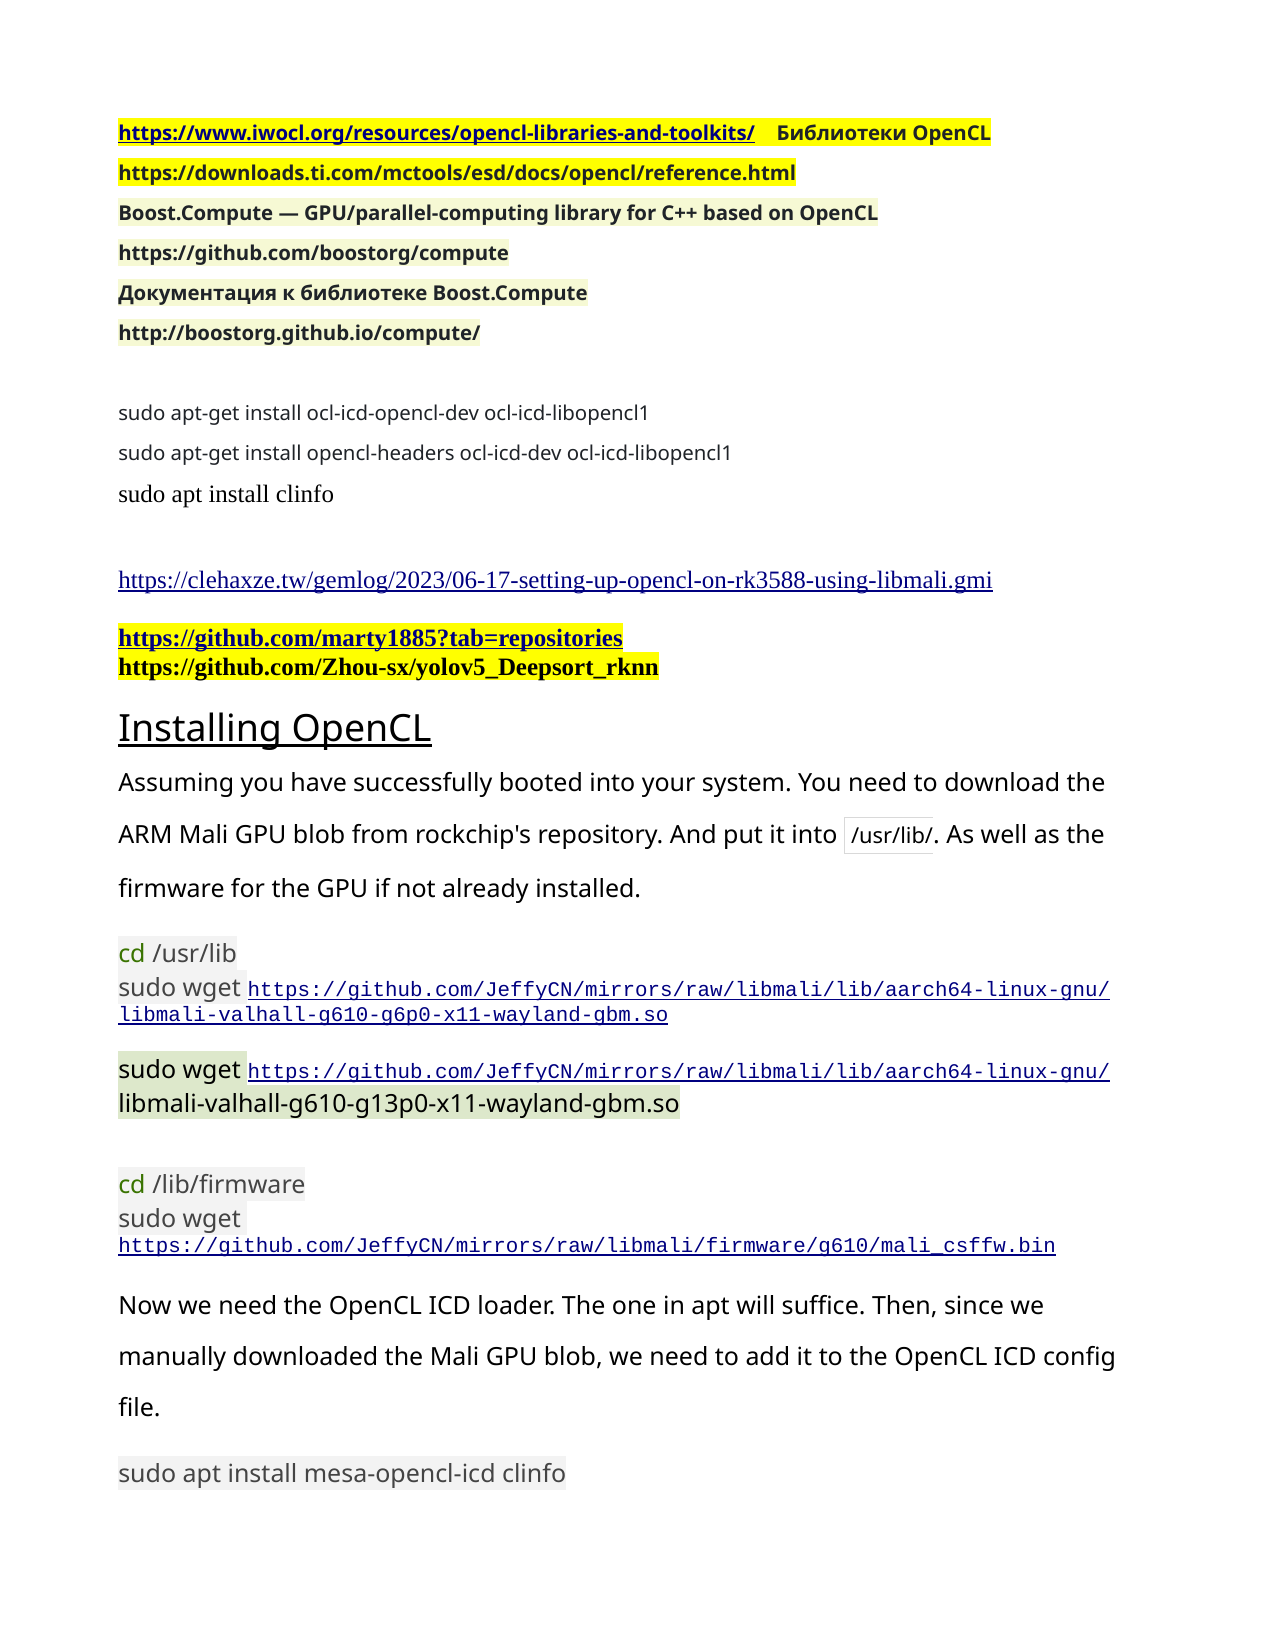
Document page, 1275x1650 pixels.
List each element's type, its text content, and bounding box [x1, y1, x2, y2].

text sudo apt-get install ocl-icd-opencl-dev ocl-icd-libopencl1 [118, 399, 1157, 427]
text Документация к библиотеке Boost.Compute [118, 278, 1157, 306]
text https://github.com/Zhou-sx/yolov5_Deepsort_rknn [118, 652, 1157, 680]
text Now we need the OpenCL ICD loader. The one in apt will suffice. Then, since we manually downloaded the Mali GPU blob, we need to add it to the OpenCL ICD config file. [118, 1288, 1157, 1424]
text https://clehaxze.tw/gemlog/2023/06-17-setting-up-opencl-on-rk3588-using-libmali.gmi [118, 565, 1157, 594]
subtitle Installing OpenCL [118, 701, 1157, 752]
text http://boostorg.github.io/compute/ [118, 319, 1157, 346]
text https://github.com/boostorg/compute [118, 238, 1157, 266]
text sudo wget https://github.com/JeffyCN/mirrors/raw/libmali/firmware/g610/mali_csffw.bin [118, 1201, 1157, 1258]
text https://github.com/marty1885?tab=repositories [118, 623, 1157, 652]
text cd /lib/firmware [118, 1167, 1157, 1201]
text sudo wget https://github.com/JeffyCN/mirrors/raw/libmali/lib/aarch64-linux-gnu/libmali-valhall-g610-g6p0-x11-wayland-gbm.so [118, 970, 1157, 1028]
text https://downloads.ti.com/mctools/esd/docs/opencl/reference.html [118, 158, 1157, 186]
text sudo apt-get install opencl-headers ocl-icd-dev ocl-icd-libopencl1 [118, 439, 1157, 467]
text cd /usr/lib [118, 936, 1157, 970]
text Assuming you have successfully booted into your system. You need to download the ARM Mali GPU blob from rockchip's repository. And put it into /usr/lib/. As well as the firmware for the GPU if not already installed. [118, 765, 1157, 904]
text sudo apt install clinfo [118, 479, 1157, 508]
text sudo apt install mesa-opencl-icd clinfo [118, 1456, 1157, 1490]
text https://www.iwocl.org/resources/opencl-libraries-and-toolkits/ Библиотеки OpenCL [118, 118, 1157, 146]
text Boost.Compute — GPU/parallel-computing library for C++ based on OpenCL [118, 198, 1157, 226]
text sudo wget https://github.com/JeffyCN/mirrors/raw/libmali/lib/aarch64-linux-gnu/libmali-valhall-g610-g13p0-x11-wayland-gbm.so [118, 1051, 1157, 1119]
